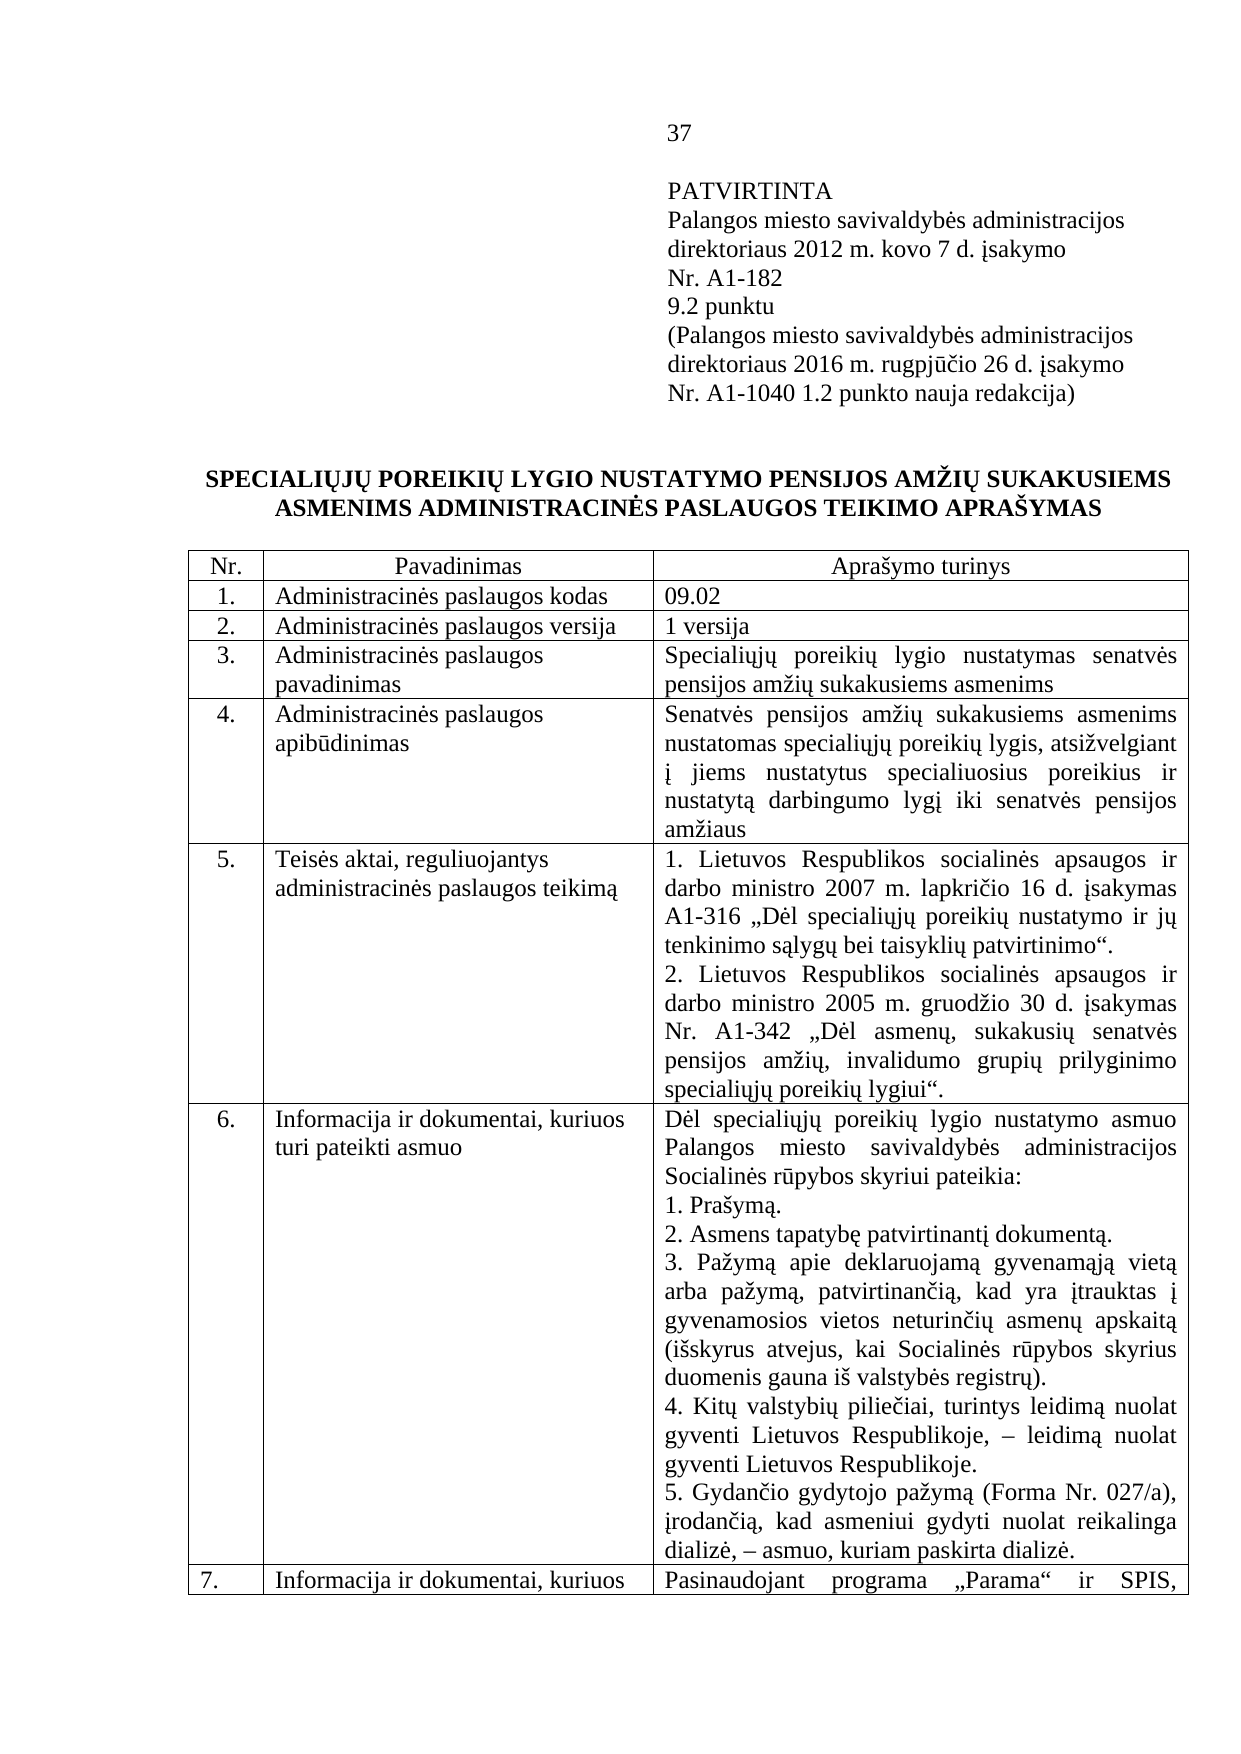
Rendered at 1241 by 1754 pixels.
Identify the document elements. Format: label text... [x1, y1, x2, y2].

table_cell Pavadinimas [264, 551, 653, 580]
table_cell 2. [189, 611, 263, 639]
text Nr. A1-1040 1.2 punkto nauja redakcija) [667, 378, 1181, 406]
table_header Specialiųjų poreikių lygio nustatymo pensijos amžių sukakusiems asmenims ADMINISTRACINĖS PASLAUGOS TEIKIMO APRAŠYMAS [189, 435, 1188, 550]
text direktoriaus 2012 m. kovo 7 d. įsakymo [667, 234, 1181, 263]
table_cell Pasinaudojant programa „Parama“ ir SPIS, [654, 1565, 1188, 1593]
table_cell Nr. [189, 551, 263, 580]
text Nr. A1-182 [667, 263, 1181, 291]
table_cell 7. [189, 1565, 263, 1593]
table_cell Administracinės paslaugos apibūdinimas [264, 699, 653, 843]
table_cell Senatvės pensijos amžių sukakusiems asmenims nustatomas specialiųjų poreikių lygis, atsižvelgiant į jiems nustatytus specialiuosius poreikius ir nustatytą darbingumo lygį iki senatvės pensijos amžiaus [654, 699, 1188, 843]
table_cell 5. [189, 844, 263, 1103]
text 9.2 punktu [667, 291, 1181, 320]
table_cell 1. Lietuvos Respublikos socialinės apsaugos ir darbo ministro 2007 m. lapkričio 16 d. įsakymas A1-316 „Dėl specialiųjų poreikių nustatymo ir jų tenkinimo sąlygų bei taisyklių patvirtinimo“. 2. Lietuvos Respublikos socialinės apsaugos ir darbo ministro 2005 m. gruodžio 30 d. įsakymas Nr. A1-342 „Dėl asmenų, sukakusių senatvės pensijos amžių, invalidumo grupių prilyginimo specialiųjų poreikių lygiui“. [654, 844, 1188, 1103]
text (Palangos miesto savivaldybės administracijos [667, 320, 1192, 349]
table_cell 1. [189, 581, 263, 610]
table_cell 1 versija [654, 611, 1188, 639]
table_cell 3. [189, 641, 263, 698]
table_cell Administracinės paslaugos kodas [264, 581, 653, 610]
text direktoriaus 2016 m. rugpjūčio 26 d. įsakymo [667, 349, 1192, 378]
table_cell 6. [189, 1104, 263, 1564]
table_cell Specialiųjų poreikių lygio nustatymas senatvės pensijos amžių sukakusiems asmenims [654, 641, 1188, 698]
text Palangos miesto savivaldybės administracijos [667, 205, 1181, 234]
table_cell Aprašymo turinys [654, 551, 1188, 580]
table_cell Informacija ir dokumentai, kuriuos [264, 1565, 653, 1593]
table_cell Informacija ir dokumentai, kuriuos turi pateikti asmuo [264, 1104, 653, 1564]
table_cell Administracinės paslaugos pavadinimas [264, 641, 653, 698]
table_cell 09.02 [654, 581, 1188, 610]
text PATVIRTINTA [667, 176, 1181, 205]
table_cell Dėl specialiųjų poreikių lygio nustatymo asmuo Palangos miesto savivaldybės administracijos Socialinės rūpybos skyriui pateikia: 1. Prašymą. 2. Asmens tapatybę patvirtinantį dokumentą. 3. Pažymą apie deklaruojamą gyvenamąją vietą arba pažymą, patvirtinančią, kad yra įtrauktas į gyvenamosios vietos neturinčių asmenų apskaitą (išskyrus atvejus, kai Socialinės rūpybos skyrius duomenis gauna iš valstybės registrų). 4. Kitų valstybių piliečiai, turintys leidimą nuolat gyventi Lietuvos Respublikoje, – leidimą nuolat gyventi Lietuvos Respublikoje. 5. Gydančio gydytojo pažymą (Forma Nr. 027/a), įrodančią, kad asmeniui gydyti nuolat reikalinga dializė, – asmuo, kuriam paskirta dializė. [654, 1104, 1188, 1564]
table_cell Teisės aktai, reguliuojantys administracinės paslaugos teikimą [264, 844, 653, 1103]
table_cell Administracinės paslaugos versija [264, 611, 653, 639]
table_cell 4. [189, 699, 263, 843]
